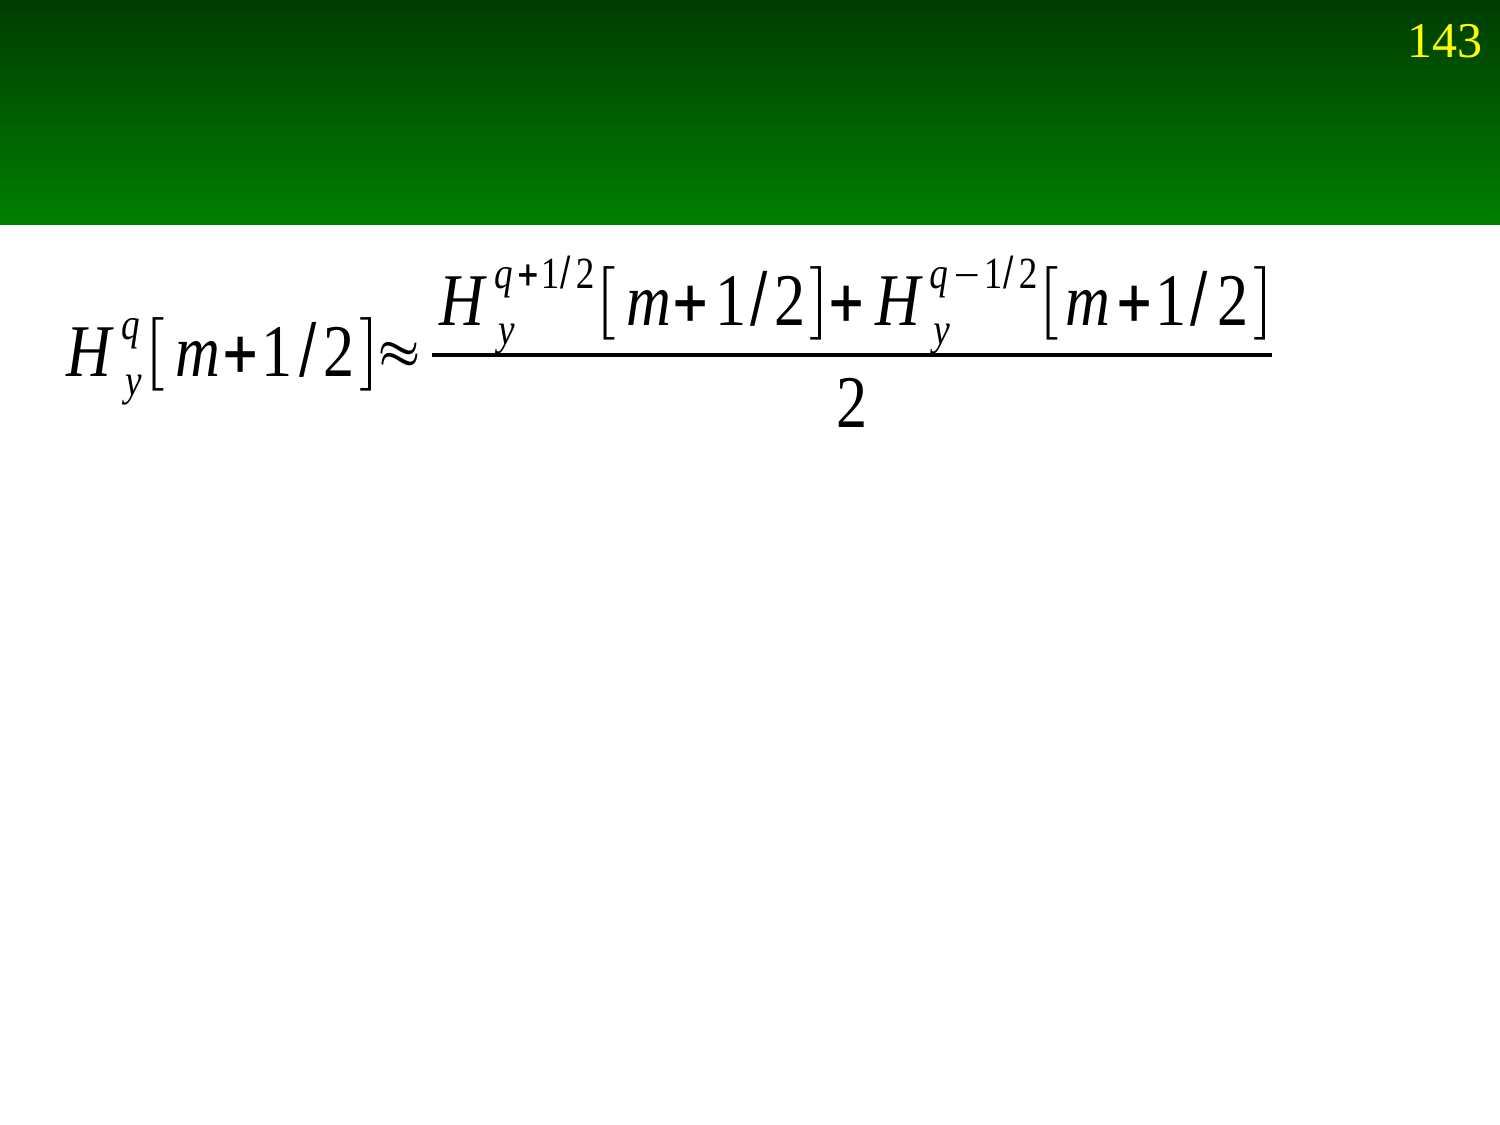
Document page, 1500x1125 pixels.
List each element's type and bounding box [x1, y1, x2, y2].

chart [47, 246, 1289, 447]
